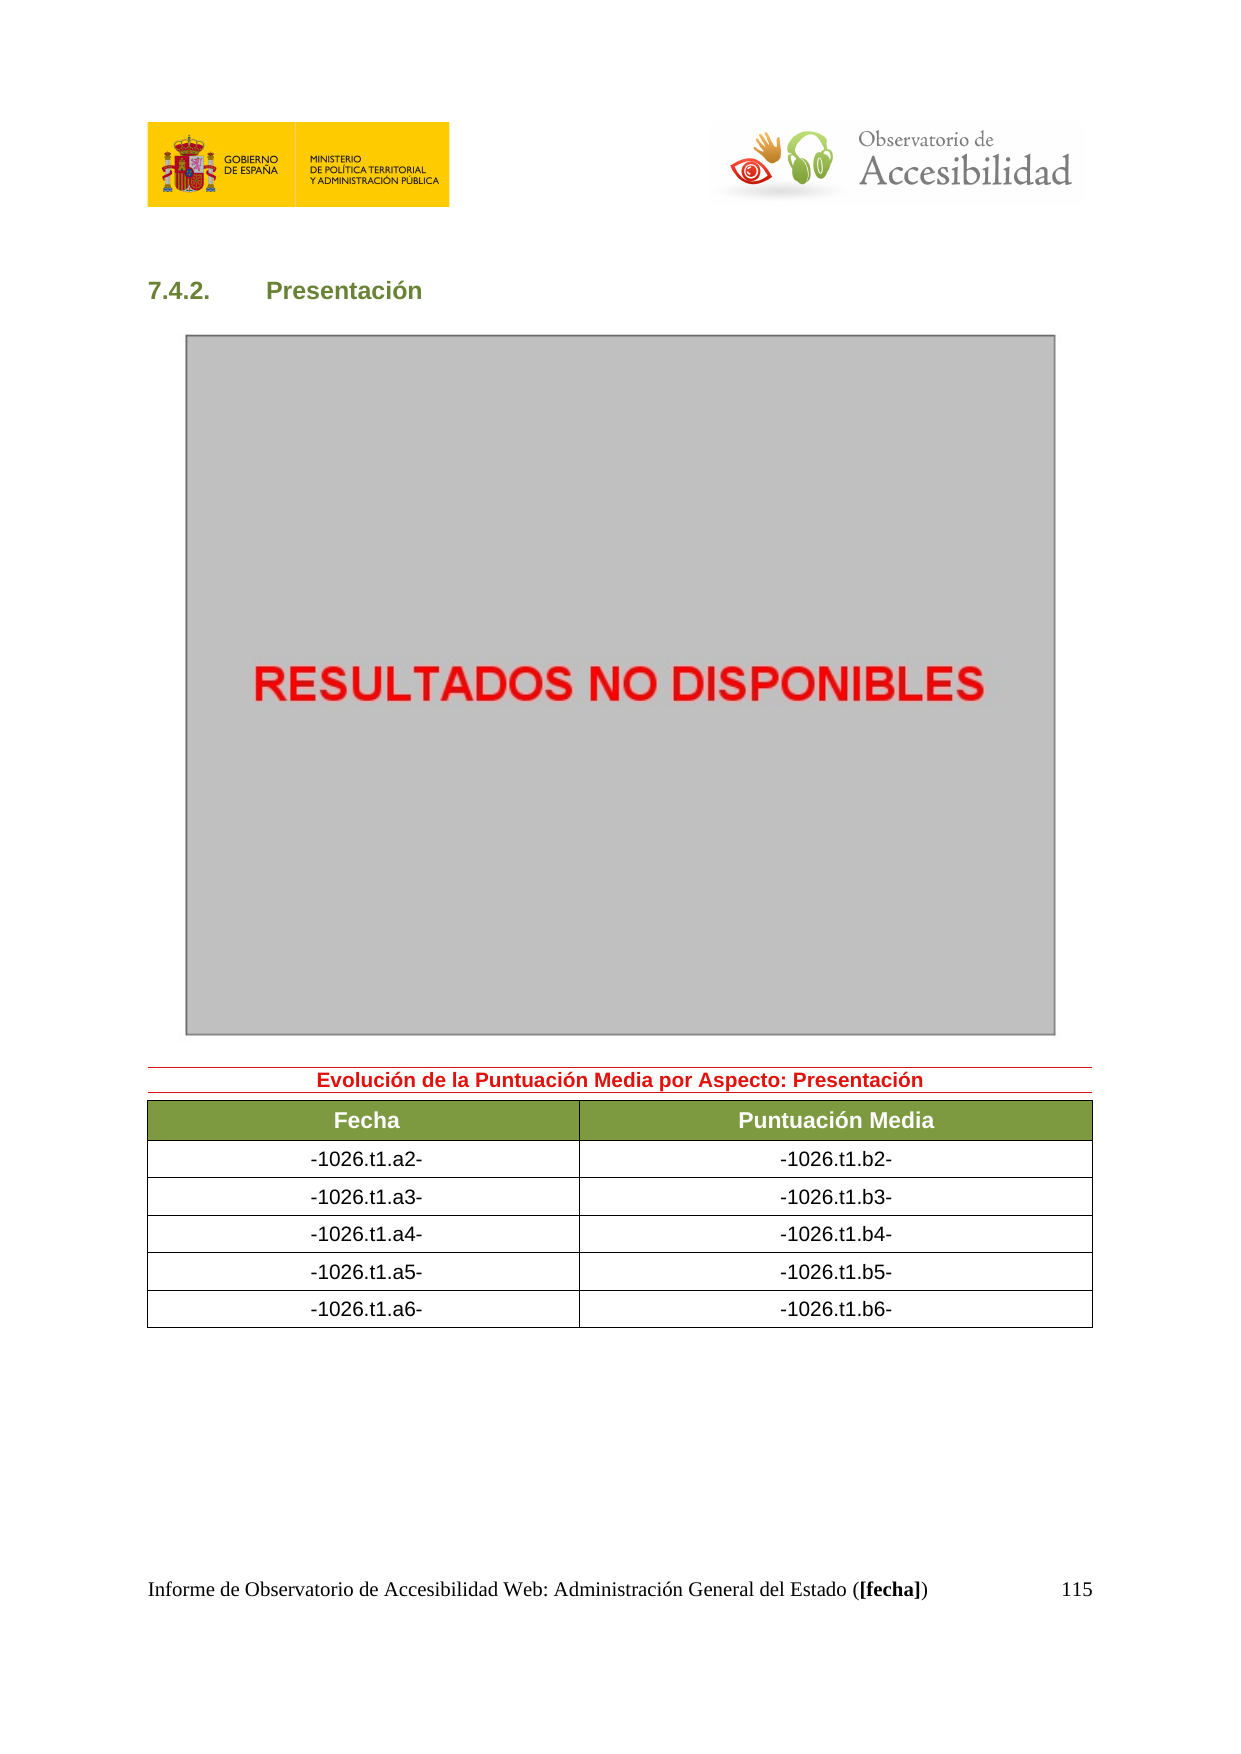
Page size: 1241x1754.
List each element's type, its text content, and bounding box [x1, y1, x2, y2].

table_cell -1026.t1.a2- [148, 1141, 579, 1177]
picture [710, 122, 1086, 205]
table_cell -1026.t1.a4- [148, 1216, 579, 1252]
table_cell -1026.t1.a5- [148, 1253, 579, 1290]
text Evolución de la Puntuación Media por Aspecto: Presentación [148, 1068, 1092, 1092]
table_cell -1026.t1.b4- [580, 1216, 1092, 1252]
picture [147, 122, 450, 207]
table_cell -1026.t1.b3- [580, 1178, 1092, 1215]
picture [178, 332, 1062, 1042]
list Presentación [148, 276, 1092, 304]
table_cell -1026.t1.b5- [580, 1253, 1092, 1290]
table_cell -1026.t1.b6- [580, 1291, 1092, 1327]
table_cell -1026.t1.a6- [148, 1291, 579, 1327]
table_header Puntuación Media [580, 1101, 1092, 1140]
table_cell -1026.t1.b2- [580, 1141, 1092, 1177]
table_cell -1026.t1.a3- [148, 1178, 579, 1215]
table_header Fecha [148, 1101, 579, 1140]
